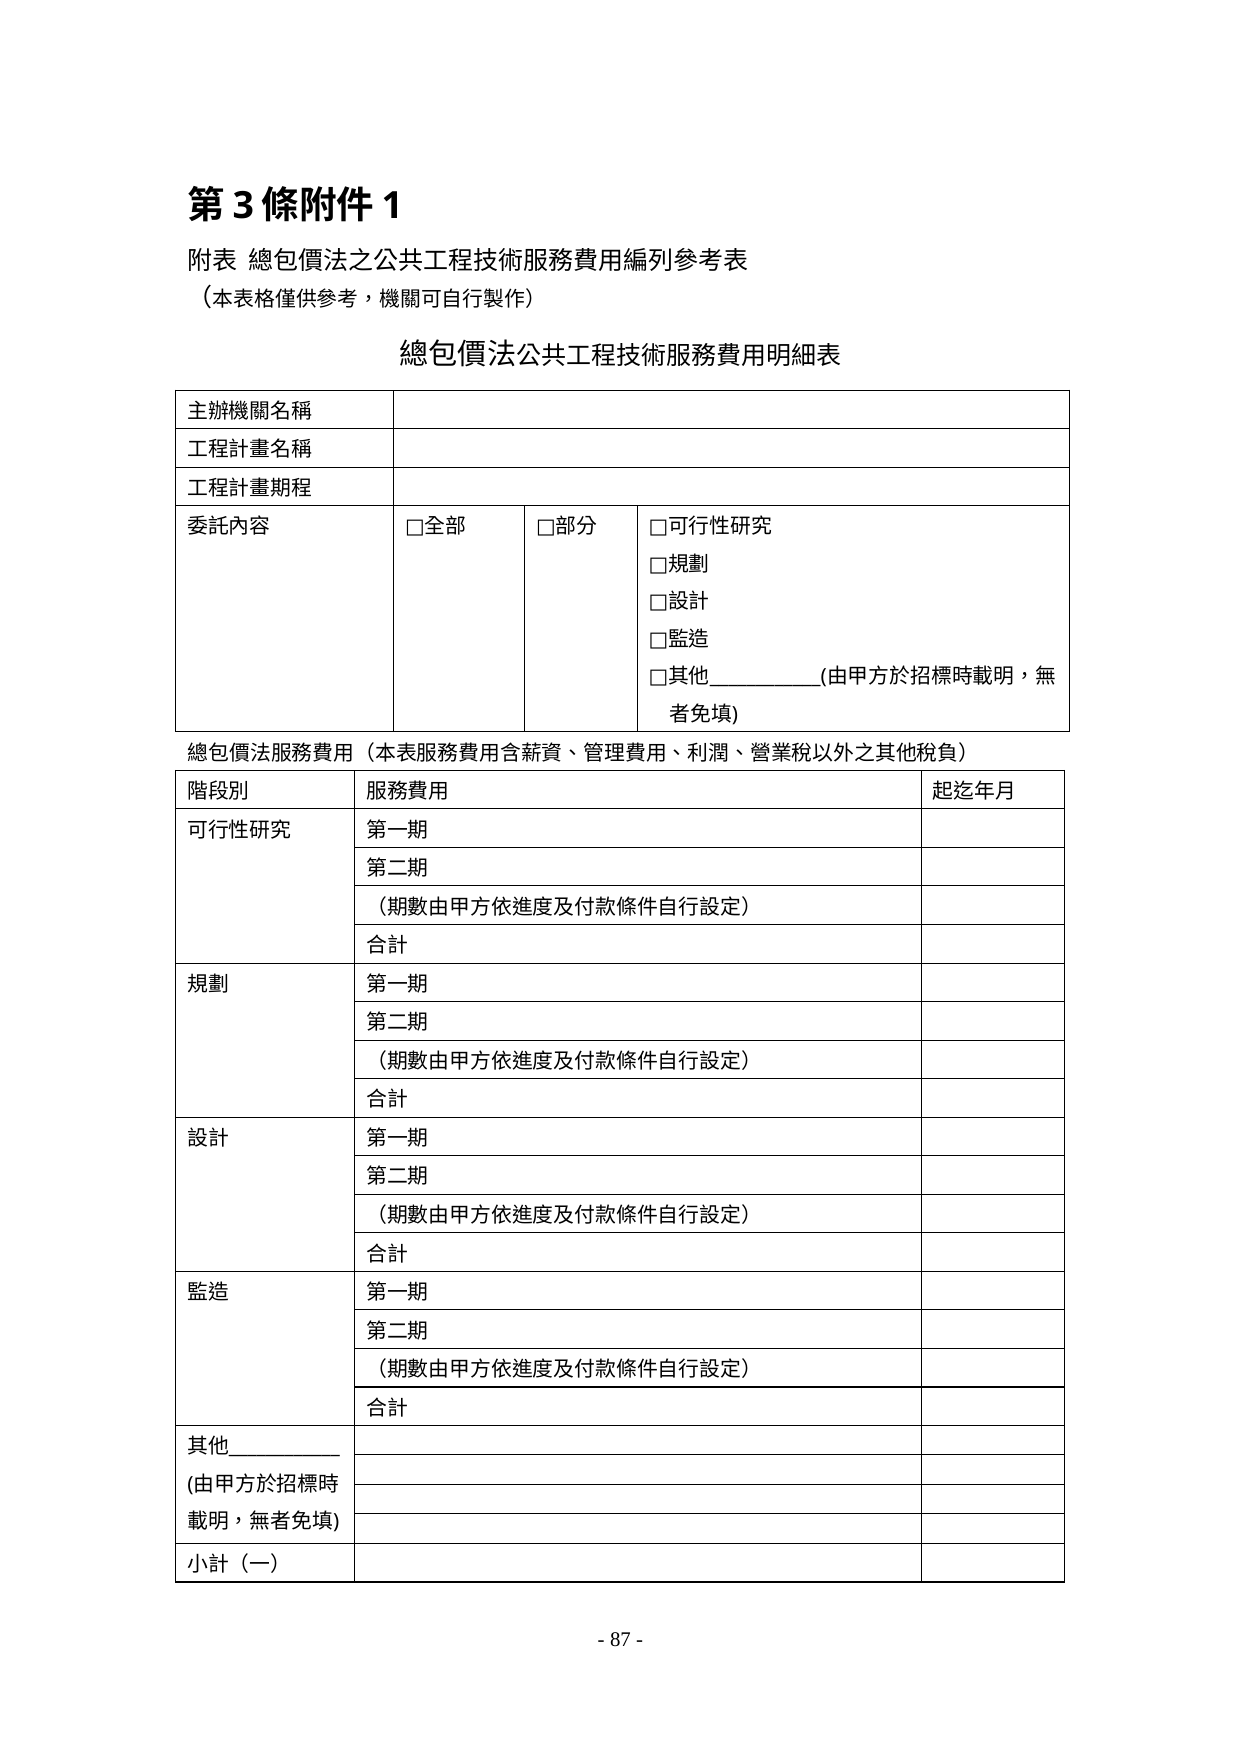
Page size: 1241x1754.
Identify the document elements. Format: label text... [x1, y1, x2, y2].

table_cell [922, 1041, 1064, 1078]
table_cell [922, 1426, 1064, 1454]
table_header 主辦機關名稱 [176, 391, 393, 428]
table_cell 小計（一） [176, 1544, 354, 1581]
table_cell [922, 1272, 1064, 1309]
table_cell 監造 [176, 1272, 354, 1425]
table_cell 其他____________(由甲方於招標時載明，無者免填) [176, 1426, 354, 1543]
table_cell [922, 1118, 1064, 1155]
table_cell □全部 [394, 506, 524, 731]
table_cell 合計 [355, 1233, 921, 1271]
table_cell [922, 1310, 1064, 1348]
table_cell （期數由甲方依進度及付款條件自行設定） [355, 1041, 921, 1078]
table_cell （期數由甲方依進度及付款條件自行設定） [355, 1195, 921, 1232]
table_cell [922, 886, 1064, 924]
table_cell 第二期 [355, 848, 921, 885]
table_cell 第二期 [355, 1310, 921, 1348]
table_header 服務費用 [355, 771, 921, 808]
table_cell [355, 1455, 921, 1484]
table_cell 第一期 [355, 809, 921, 847]
table_cell 第二期 [355, 1002, 921, 1039]
table_cell 合計 [355, 1079, 921, 1117]
table_cell [922, 964, 1064, 1001]
table_cell [922, 1544, 1064, 1581]
table_cell [922, 1455, 1064, 1484]
table_cell 第一期 [355, 964, 921, 1001]
table_cell 可行性研究 [176, 809, 354, 962]
table_cell [922, 1233, 1064, 1271]
table_cell [922, 1349, 1064, 1386]
table_cell 合計 [355, 1388, 921, 1425]
table_cell [355, 1514, 921, 1543]
table_cell 委託內容 [176, 506, 393, 731]
table_cell [922, 809, 1064, 847]
table_cell [922, 1079, 1064, 1117]
text 總包價法公共工程技術服務費用明細表 [187, 314, 1053, 389]
table_cell 第一期 [355, 1118, 921, 1155]
table_cell [922, 1485, 1064, 1513]
table_cell （期數由甲方依進度及付款條件自行設定） [355, 1349, 921, 1386]
text 總包價法服務費用（本表服務費用含薪資、管理費用、利潤、營業稅以外之其他稅負） [187, 732, 1053, 770]
table_cell [394, 468, 1069, 505]
table_cell □可行性研究 □規劃 □設計 □監造 □其他____________(由甲方於招標時載明，無者免填) [638, 506, 1069, 731]
text （本表格僅供參考，機關可自行製作） [187, 277, 1053, 314]
table_cell 工程計畫期程 [176, 468, 393, 505]
table_cell 設計 [176, 1118, 354, 1271]
text 附表 總包價法之公共工程技術服務費用編列參考表 [187, 239, 1053, 277]
table_cell [922, 925, 1064, 962]
table_header 階段別 [176, 771, 354, 808]
table_cell [394, 429, 1069, 467]
table_cell 第一期 [355, 1272, 921, 1309]
table_cell [922, 848, 1064, 885]
table_cell （期數由甲方依進度及付款條件自行設定） [355, 886, 921, 924]
table_cell 工程計畫名稱 [176, 429, 393, 467]
table_cell □部分 [525, 506, 637, 731]
table_cell [355, 1544, 921, 1581]
table_header 起迄年月 [922, 771, 1064, 808]
table_header [394, 391, 1069, 428]
text 第3條附件1 [187, 164, 1053, 239]
table_cell [355, 1485, 921, 1513]
table_cell [922, 1514, 1064, 1543]
table_cell [922, 1156, 1064, 1194]
table_cell [355, 1426, 921, 1454]
table_cell 合計 [355, 925, 921, 962]
table_cell [922, 1195, 1064, 1232]
table_cell 第二期 [355, 1156, 921, 1194]
table_cell [922, 1388, 1064, 1425]
table_cell [922, 1002, 1064, 1039]
table_cell 規劃 [176, 964, 354, 1117]
